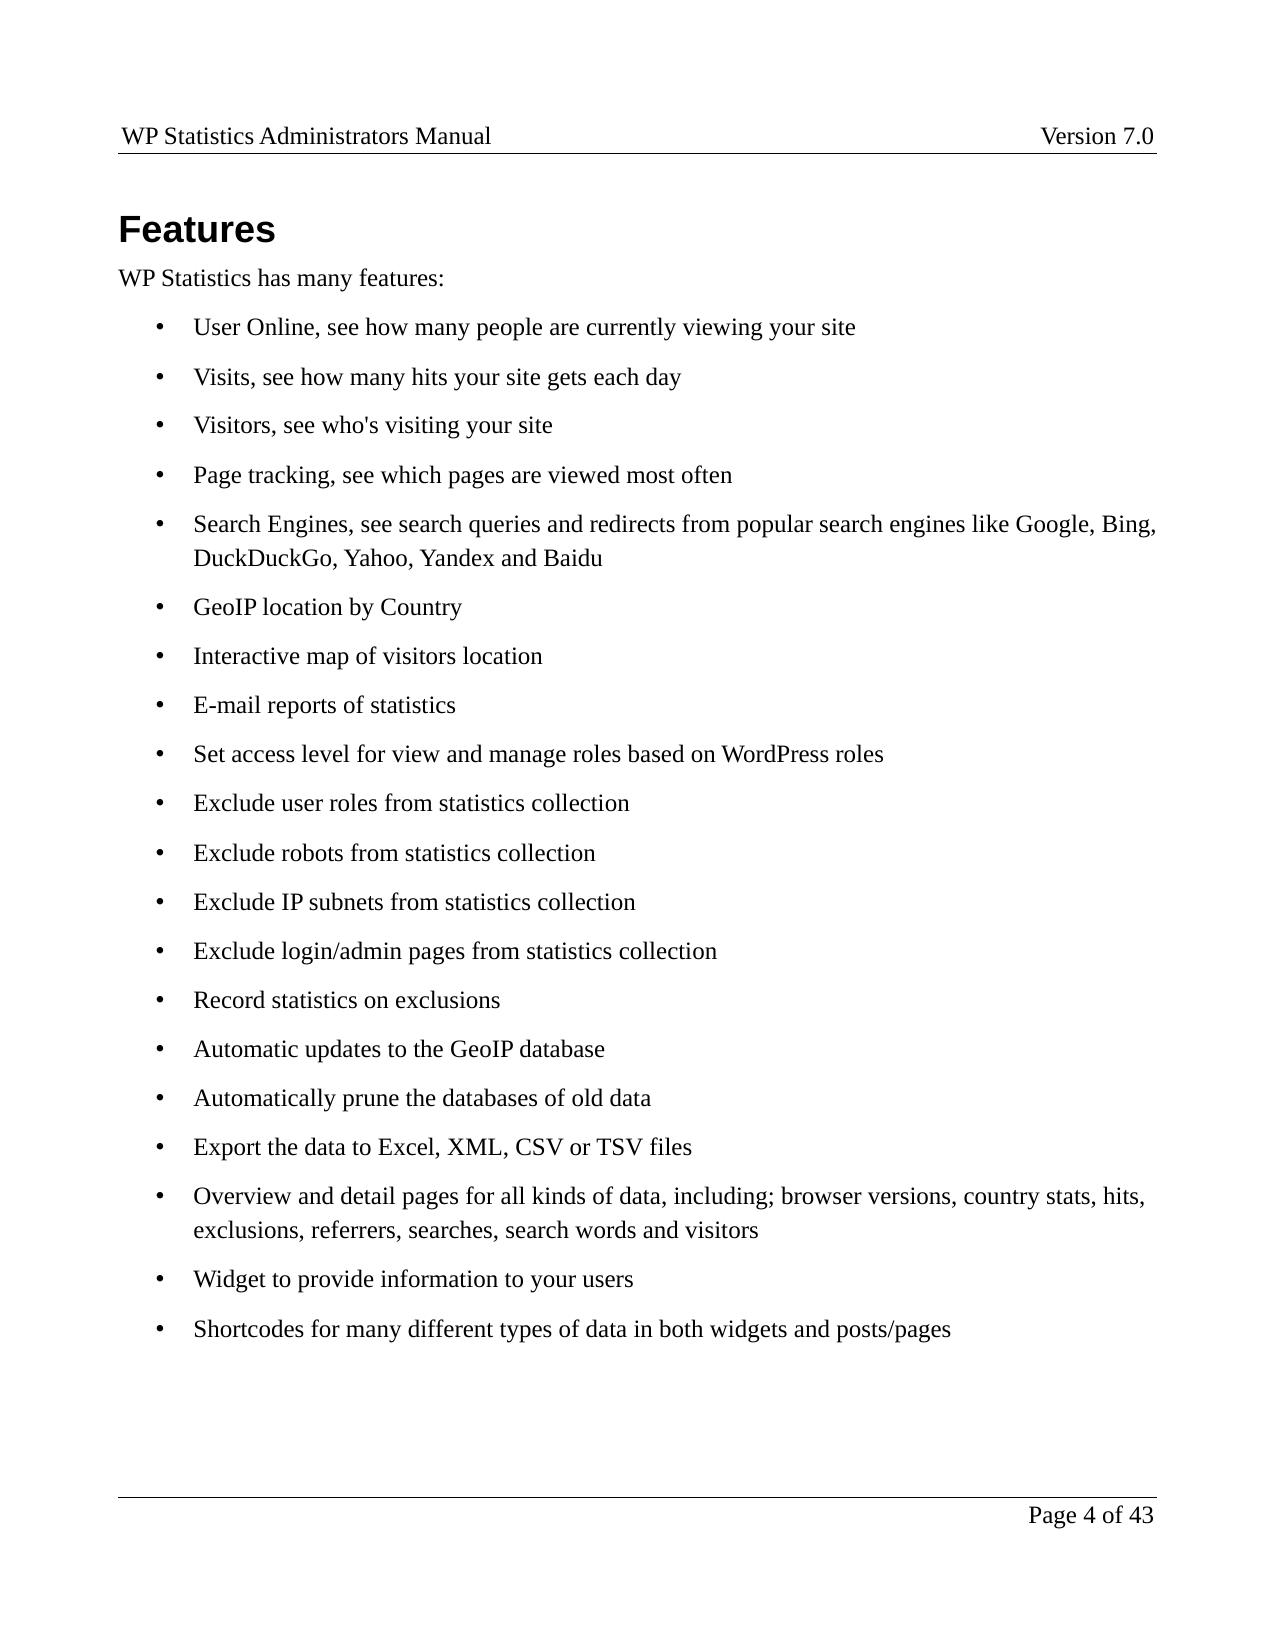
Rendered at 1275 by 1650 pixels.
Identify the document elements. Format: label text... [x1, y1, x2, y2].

list Export the data to Excel, XML, CSV or TSV files [156, 1132, 1157, 1161]
list Visitors, see who's visiting your site [156, 411, 1157, 439]
list Search Engines, see search queries and redirects from popular search engines like Google, Bing, DuckDuckGo, Yahoo, Yandex and Baidu [156, 509, 1157, 572]
list Shortcodes for many different types of data in both widgets and posts/pages [156, 1314, 1157, 1342]
list Interactive map of visitors location [156, 641, 1157, 670]
text WP Statistics has many features: [118, 263, 1157, 292]
list Widget to provide information to your users [156, 1264, 1157, 1293]
list Exclude login/admin pages from statistics collection [156, 936, 1157, 964]
list Automatically prune the databases of old data [156, 1083, 1157, 1112]
list Automatic updates to the GeoIP database [156, 1034, 1157, 1063]
list User Online, see how many people are currently viewing your site [156, 312, 1157, 341]
list Page tracking, see which pages are viewed most often [156, 460, 1157, 488]
list Exclude user roles from statistics collection [156, 788, 1157, 817]
list Overview and detail pages for all kinds of data, including; browser versions, country stats, hits, exclusions, referrers, searches, search words and visitors [156, 1181, 1157, 1244]
list Visits, see how many hits your site gets each day [156, 362, 1157, 390]
list Exclude IP subnets from statistics collection [156, 887, 1157, 915]
list E-mail reports of statistics [156, 690, 1157, 719]
list Exclude robots from statistics collection [156, 838, 1157, 866]
list Set access level for view and manage roles based on WordPress roles [156, 739, 1157, 768]
list Record statistics on exclusions [156, 985, 1157, 1013]
subtitle Features [118, 207, 1157, 251]
list GeoIP location by Country [156, 592, 1157, 621]
